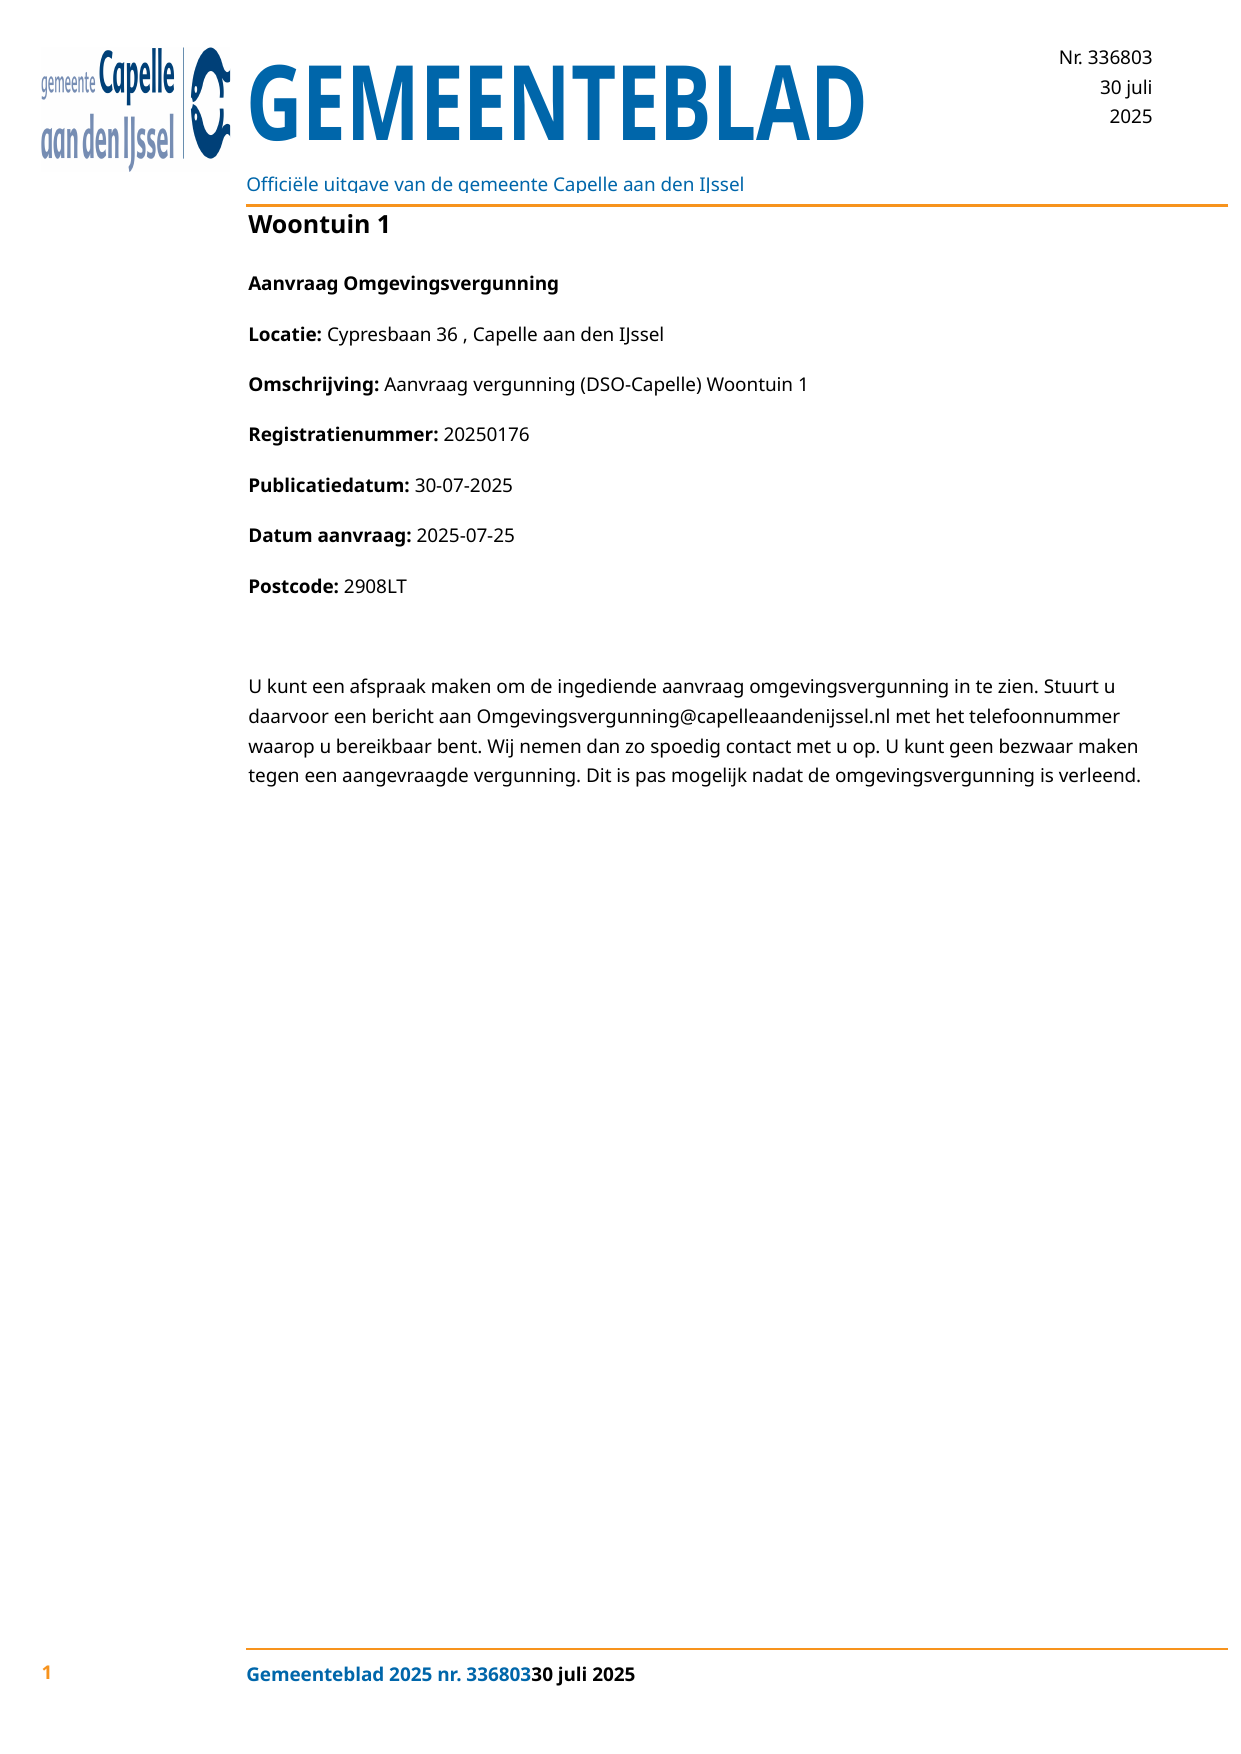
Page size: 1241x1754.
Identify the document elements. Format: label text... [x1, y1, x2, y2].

text Publicatiedatum: 30-07-2025 [248, 472, 1152, 498]
text U kunt een afspraak maken om de ingediende aanvraag omgevingsvergunning in te zien. Stuurt u daarvoor een bericht aan Omgevingsvergunning@capelleaandenijssel.nl met het telefoonnummer waarop u bereikbaar bent. Wij nemen dan zo spoedig contact met u op. U kunt geen bezwaar maken tegen een aangevraagde vergunning. Dit is pas mogelijk nadat de omgevingsvergunning is verleend. [248, 674, 1152, 788]
text Aanvraag Omgevingsvergunning [248, 270, 1152, 296]
picture [41, 47, 231, 172]
text Postcode: 2908LT [248, 573, 1152, 598]
text Omschrijving: Aanvraag vergunning (DSO-Capelle) Woontuin 1 [248, 371, 1152, 397]
text Registratienummer: 20250176 [248, 422, 1152, 447]
text Locatie: Cypresbaan 36 , Capelle aan den IJssel [248, 321, 1152, 346]
text Woontuin 1 [248, 207, 1152, 241]
text Datum aanvraag: 2025-07-25 [248, 522, 1152, 548]
